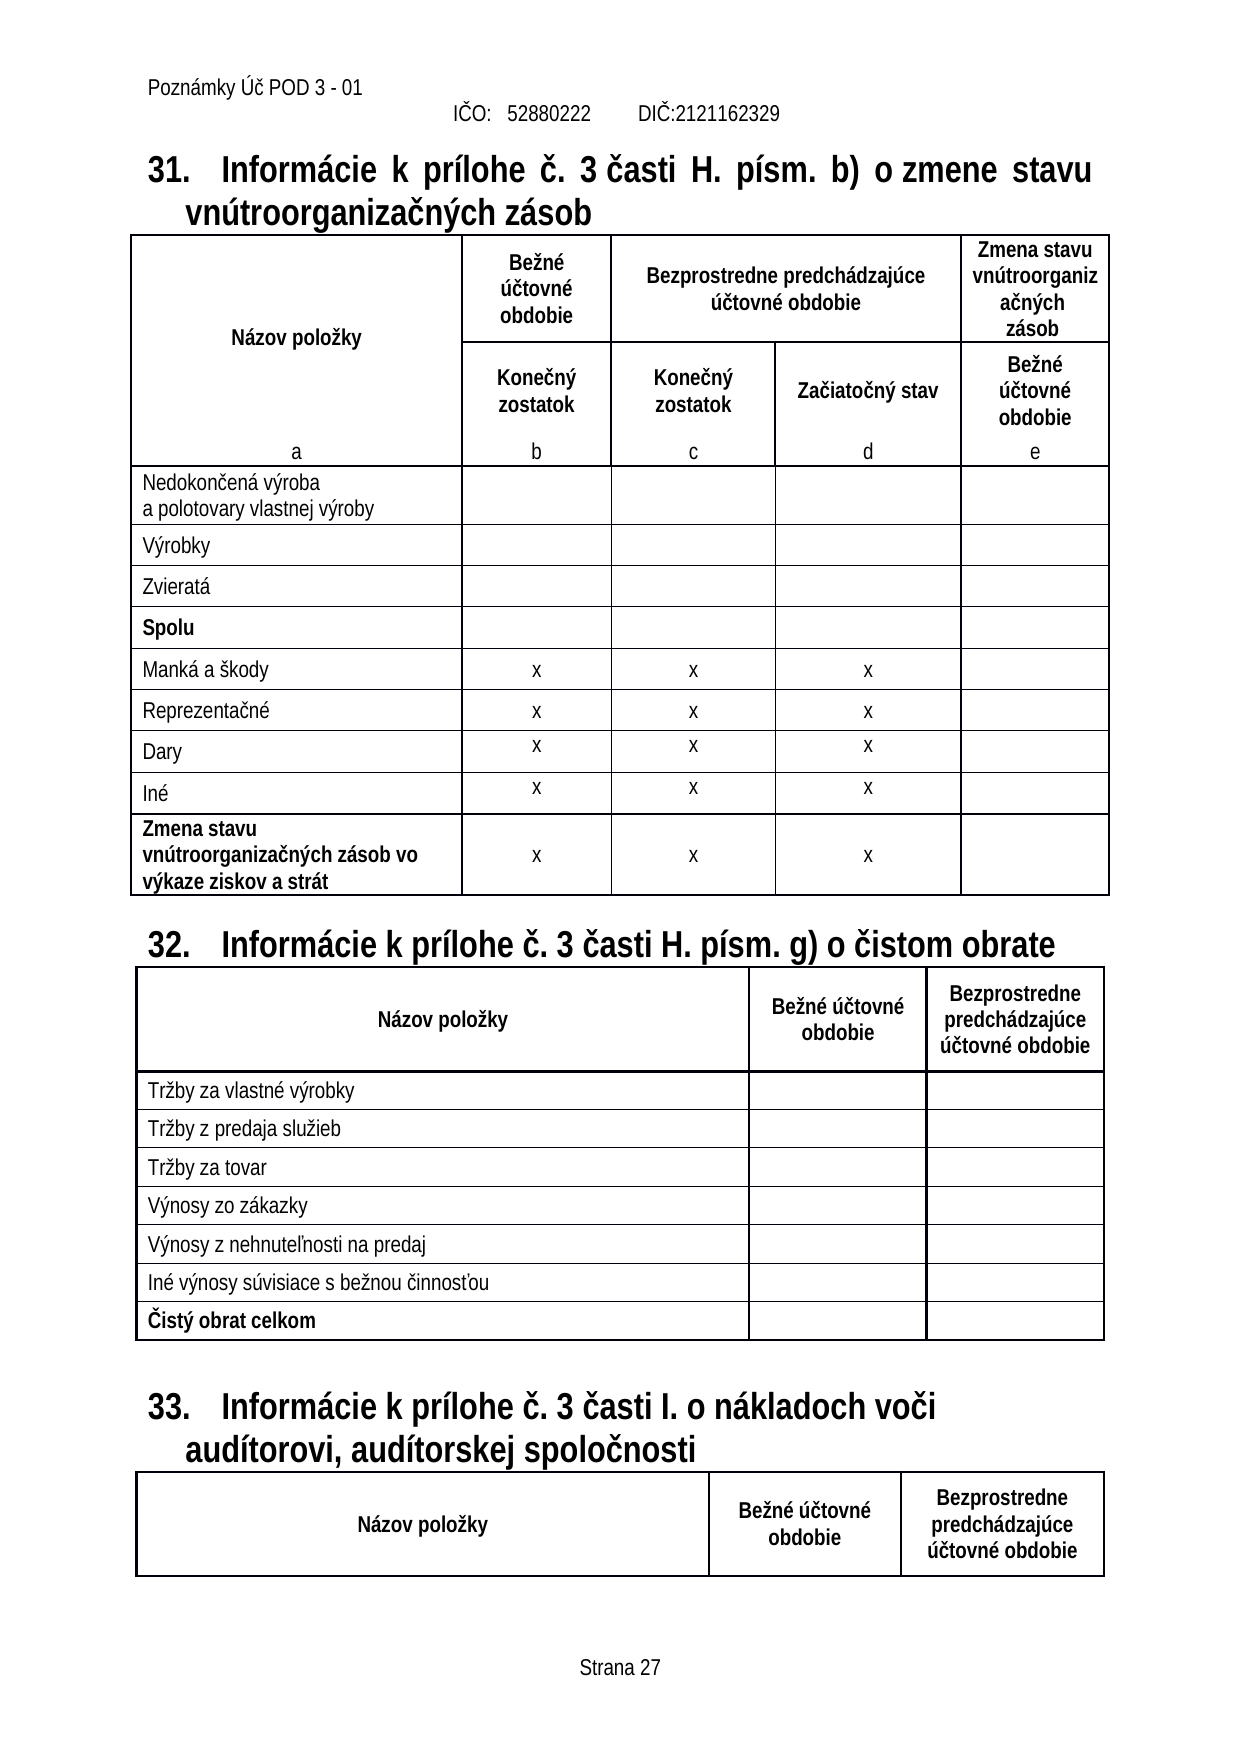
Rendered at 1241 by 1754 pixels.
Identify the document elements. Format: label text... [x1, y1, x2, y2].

table_header Bežné účtovné obdobie [710, 1473, 900, 1575]
table_cell x [463, 690, 611, 730]
table_cell [962, 607, 1108, 648]
table_cell x [776, 690, 960, 730]
table_cell Tržby za vlastné výrobky [138, 1073, 748, 1109]
table_cell [750, 1148, 925, 1186]
table_header Názov položky [138, 968, 748, 1070]
table_cell [928, 1110, 1103, 1147]
table_cell [928, 1264, 1103, 1301]
table_cell [750, 1187, 925, 1224]
table_cell b [463, 438, 610, 464]
table_cell x [463, 731, 611, 772]
table_header Bežné účtovné obdobie [463, 236, 610, 341]
table_cell Čistý obrat celkom [138, 1302, 748, 1339]
table_cell [463, 467, 611, 523]
table_cell x [463, 773, 611, 813]
table_cell x [463, 815, 611, 894]
table_cell [962, 649, 1108, 689]
table_header Názov položky [138, 1473, 708, 1575]
table_cell [463, 566, 611, 606]
table_cell [612, 607, 775, 648]
table_cell [612, 525, 775, 565]
table_cell [928, 1148, 1103, 1186]
table_cell [612, 467, 775, 523]
table_cell Začiatočný stav [776, 343, 960, 438]
table_cell [750, 1225, 925, 1262]
table_header Zmena stavu vnútroorganizačných zásob [962, 236, 1108, 341]
table_cell [750, 1264, 925, 1301]
table_cell Konečný zostatok [612, 343, 774, 438]
table_header Bezprostredne predchádzajúce účtovné obdobie [902, 1473, 1103, 1575]
table_header Názov položky [132, 236, 461, 438]
table_cell x [612, 773, 775, 813]
table_cell a [132, 438, 461, 464]
table_header Bezprostredne predchádzajúce účtovné obdobie [928, 968, 1103, 1070]
table_cell x [463, 649, 611, 689]
table_cell d [776, 438, 960, 464]
table_cell c [612, 438, 774, 464]
table_cell [776, 607, 960, 648]
table_cell [776, 566, 960, 606]
table_cell [928, 1073, 1103, 1109]
table_cell [776, 467, 960, 523]
table_cell [962, 731, 1108, 772]
table_cell [962, 690, 1108, 730]
table_cell Iné výnosy súvisiace s bežnou činnosťou [138, 1264, 748, 1301]
table_cell [776, 525, 960, 565]
table_cell Výnosy zo zákazky [138, 1187, 748, 1224]
table_header Bezprostredne predchádzajúce účtovné obdobie [612, 236, 960, 341]
table_cell x [612, 731, 775, 772]
table_cell Dary [132, 731, 461, 772]
table_cell [962, 773, 1108, 813]
table_cell Tržby za tovar [138, 1148, 748, 1186]
table_cell [962, 525, 1108, 565]
table_cell Konečný zostatok [463, 343, 610, 438]
title Informácie k prílohe č. 3 časti H. písm. g) o čistom obrate [148, 923, 1092, 966]
table_cell e [962, 438, 1108, 464]
table_cell [463, 525, 611, 565]
table_cell [962, 467, 1108, 523]
table_cell [750, 1073, 925, 1109]
table_cell x [776, 649, 960, 689]
table_cell x [776, 773, 960, 813]
table_cell Manká a škody [132, 649, 461, 689]
table_cell Spolu [132, 607, 461, 648]
table_cell x [776, 815, 960, 894]
table_cell [463, 607, 611, 648]
table_cell Reprezentačné [132, 690, 461, 730]
table_cell Nedokončená výroba a polotovary vlastnej výroby [132, 467, 461, 523]
table_header Bežné účtovné obdobie [750, 968, 925, 1070]
table_cell [612, 566, 775, 606]
title Informácie k prílohe č. 3 časti H. písm. b) o zmene stavu vnútroorganizačných zásob [148, 148, 1092, 234]
table_cell [750, 1110, 925, 1147]
table_cell Výnosy z nehnuteľnosti na predaj [138, 1225, 748, 1262]
table_cell Zvieratá [132, 566, 461, 606]
table_cell Iné [132, 773, 461, 813]
table_cell [750, 1302, 925, 1339]
table_cell Tržby z predaja služieb [138, 1110, 748, 1147]
table_cell [962, 566, 1108, 606]
table_cell [962, 815, 1108, 894]
table_cell Výrobky [132, 525, 461, 565]
table_cell x [612, 649, 775, 689]
title Informácie k prílohe č. 3 časti I. o nákladoch voči audítorovi, audítorskej spoločnosti [148, 1384, 1092, 1471]
table_cell Zmena stavu vnútroorganizačných zásob vo výkaze ziskov a strát [132, 815, 461, 894]
table_cell [928, 1302, 1103, 1339]
table_cell x [612, 815, 775, 894]
table_cell Bežné účtovné obdobie [962, 343, 1108, 438]
table_cell [928, 1187, 1103, 1224]
table_cell [928, 1225, 1103, 1262]
table_cell x [612, 690, 775, 730]
table_cell x [776, 731, 960, 772]
